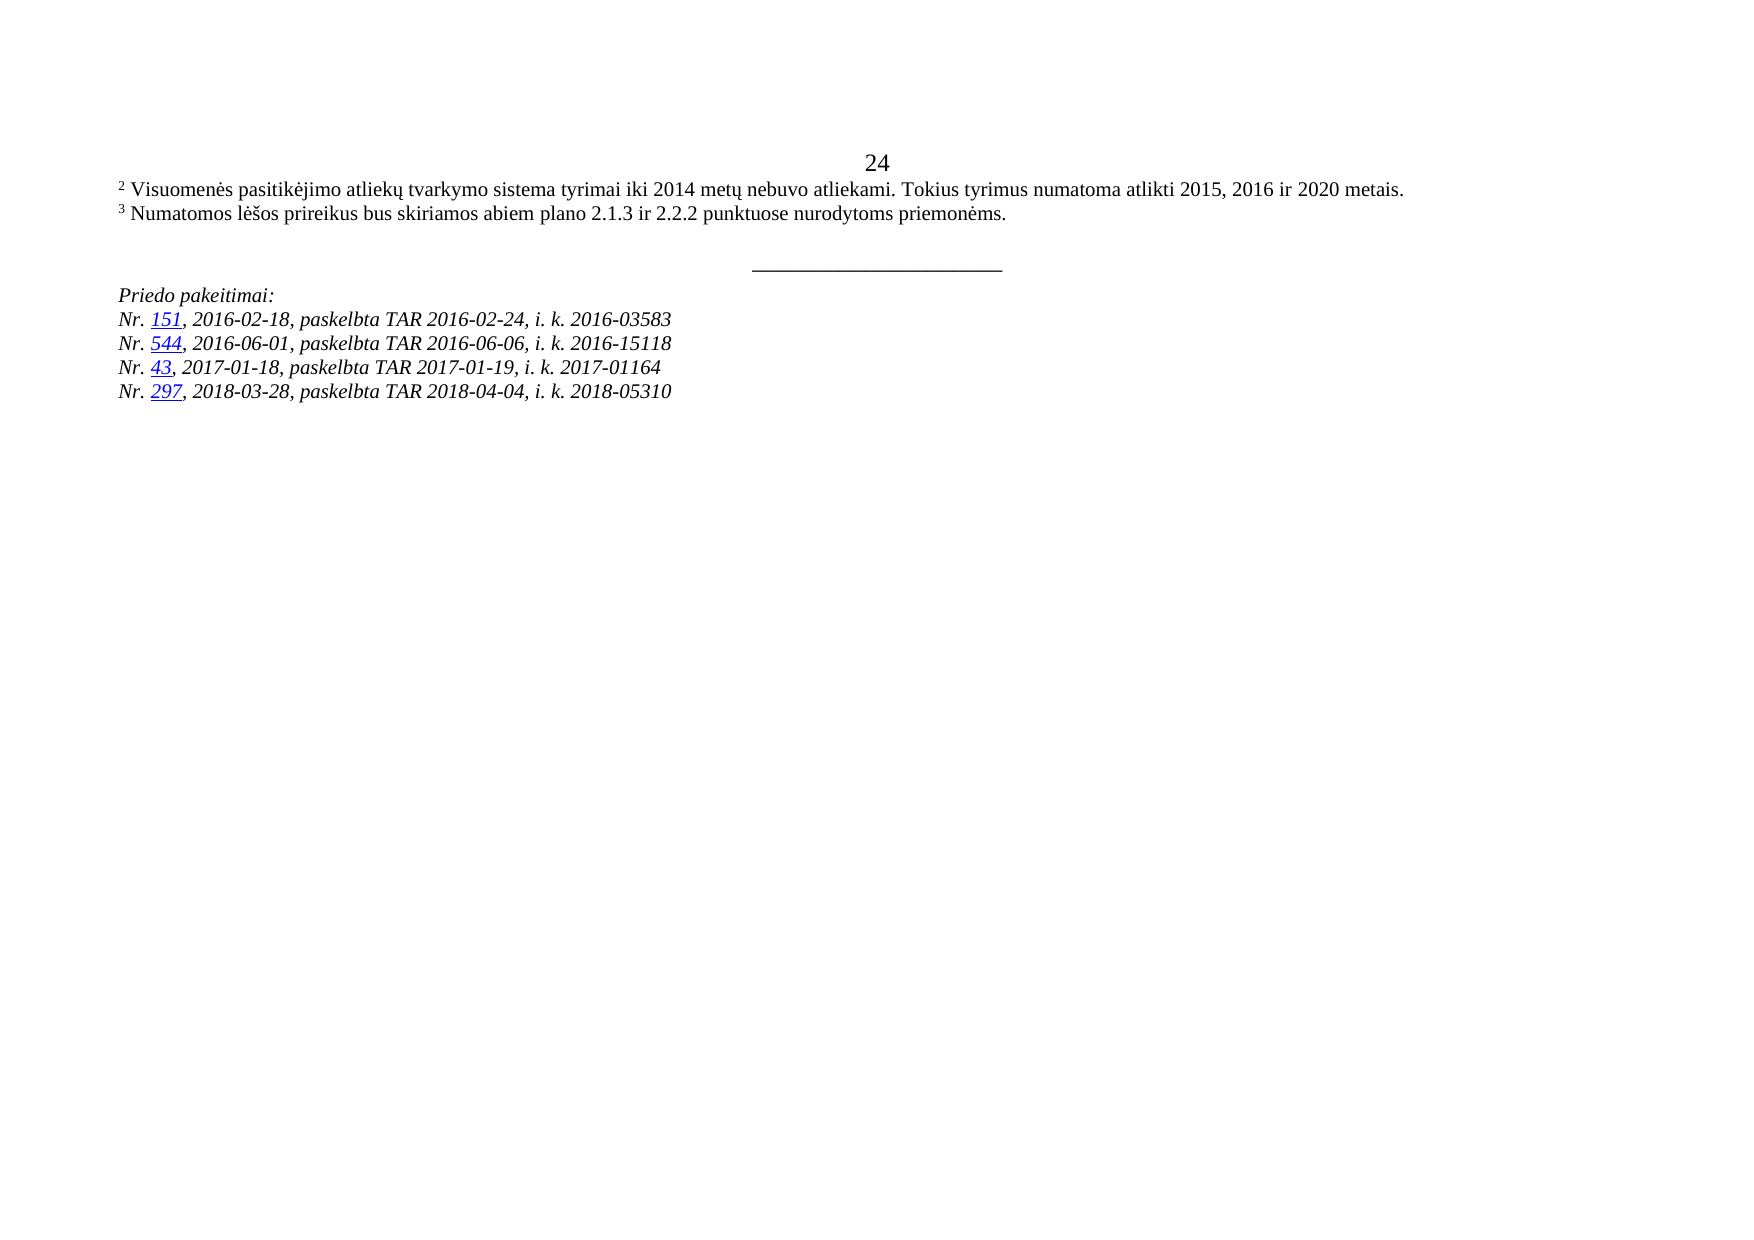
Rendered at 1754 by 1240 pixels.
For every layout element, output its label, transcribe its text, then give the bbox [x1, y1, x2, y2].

text 3 Numatomos lėšos prireikus bus skiriamos abiem plano 2.1.3 ir 2.2.2 punktuose nurodytoms priemonėms. [118, 201, 1636, 225]
text Nr. 151, 2016-02-18, paskelbta TAR 2016-02-24, i. k. 2016-03583 [118, 307, 1636, 331]
text Nr. 544, 2016-06-01, paskelbta TAR 2016-06-06, i. k. 2016-15118 [118, 331, 1636, 355]
text 2 Visuomenės pasitikėjimo atliekų tvarkymo sistema tyrimai iki 2014 metų nebuvo atliekami. Tokius tyrimus numatoma atlikti 2015, 2016 ir 2020 metais. [118, 177, 1636, 201]
text –––––––––––––––––––– [118, 254, 1636, 283]
text Priedo pakeitimai: [118, 283, 1636, 307]
text Nr. 297, 2018-03-28, paskelbta TAR 2018-04-04, i. k. 2018-05310 [118, 379, 1636, 403]
text Nr. 43, 2017-01-18, paskelbta TAR 2017-01-19, i. k. 2017-01164 [118, 355, 1636, 379]
